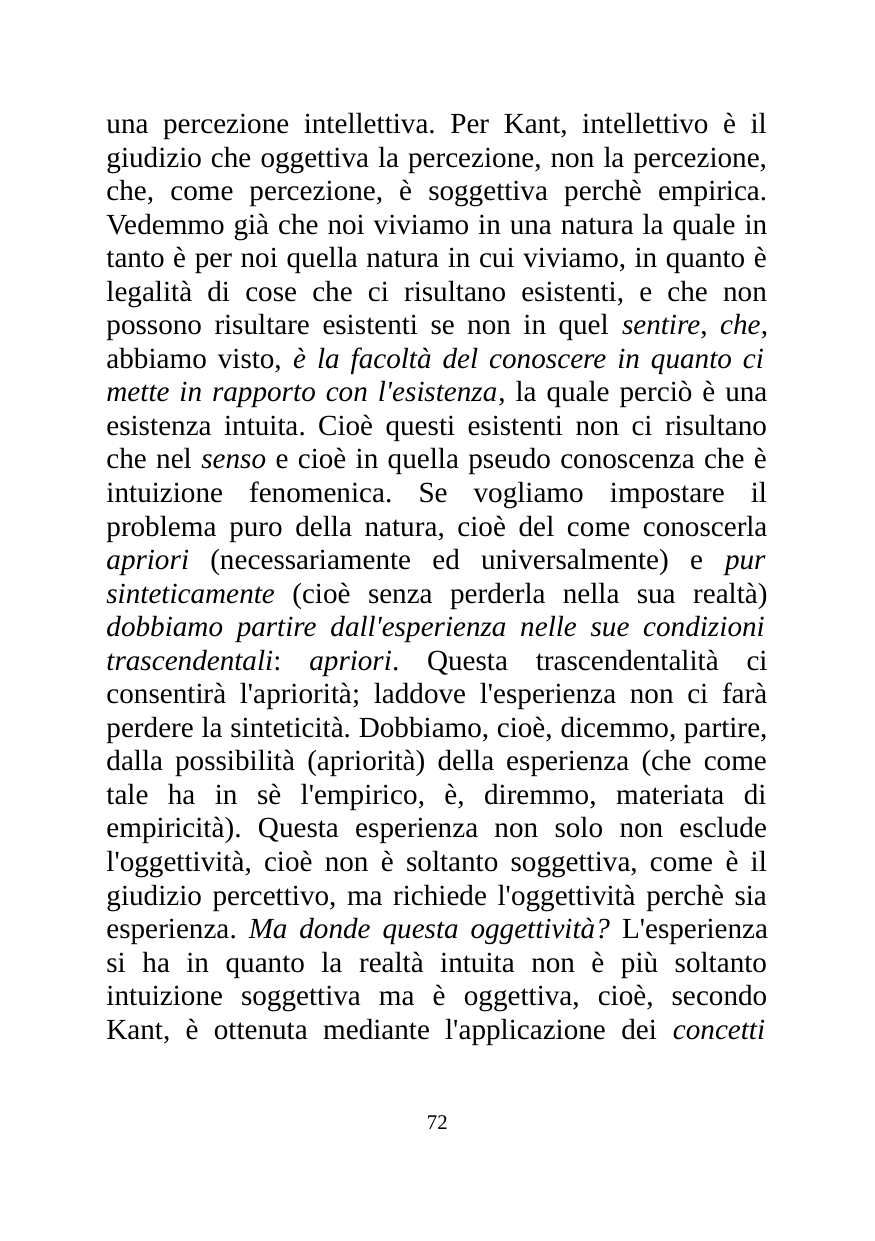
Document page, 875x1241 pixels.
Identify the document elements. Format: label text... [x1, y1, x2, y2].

text una percezione intellettiva. Per Kant, intellettivo è il giudizio che oggettiva la percezione, non la percezione, che, come percezione, è soggettiva perchè empirica. Vedemmo già che noi viviamo in una natura la quale in tanto è per noi quella natura in cui viviamo, in quanto è legalità di cose che ci risultano esistenti, e che non possono risultare esistenti se non in quel sentire, che, abbiamo visto, è la facoltà del conoscere in quanto ci mette in rapporto con l'esistenza, la quale perciò è una esistenza intuita. Cioè questi esistenti non ci risultano che nel senso e cioè in quella pseudo conoscenza che è intuizione fenomenica. Se vogliamo impostare il problema puro della natura, cioè del come conoscerla apriori (necessariamente ed universalmente) e pur sinteticamente (cioè senza perderla nella sua realtà) dobbiamo partire dall'esperienza nelle sue condizioni trascendentali: apriori. Questa trascendentalità ci consentirà l'apriorità; laddove l'esperienza non ci farà perdere la sinteticità. Dobbiamo, cioè, dicemmo, partire, dalla possibilità (apriorità) della esperienza (che come tale ha in sè l'empirico, è, diremmo, materiata di empiricità). Questa esperienza non solo non esclude l'oggettività, cioè non è soltanto soggettiva, come è il giudizio percettivo, ma richiede l'oggettività perchè sia esperienza. Ma donde questa oggettività? L'esperienza si ha in quanto la realtà intuita non è più soltanto intuizione soggettiva ma è oggettiva, cioè, secondo Kant, è ottenuta mediante l'applicazione dei concetti [106, 106, 768, 1045]
